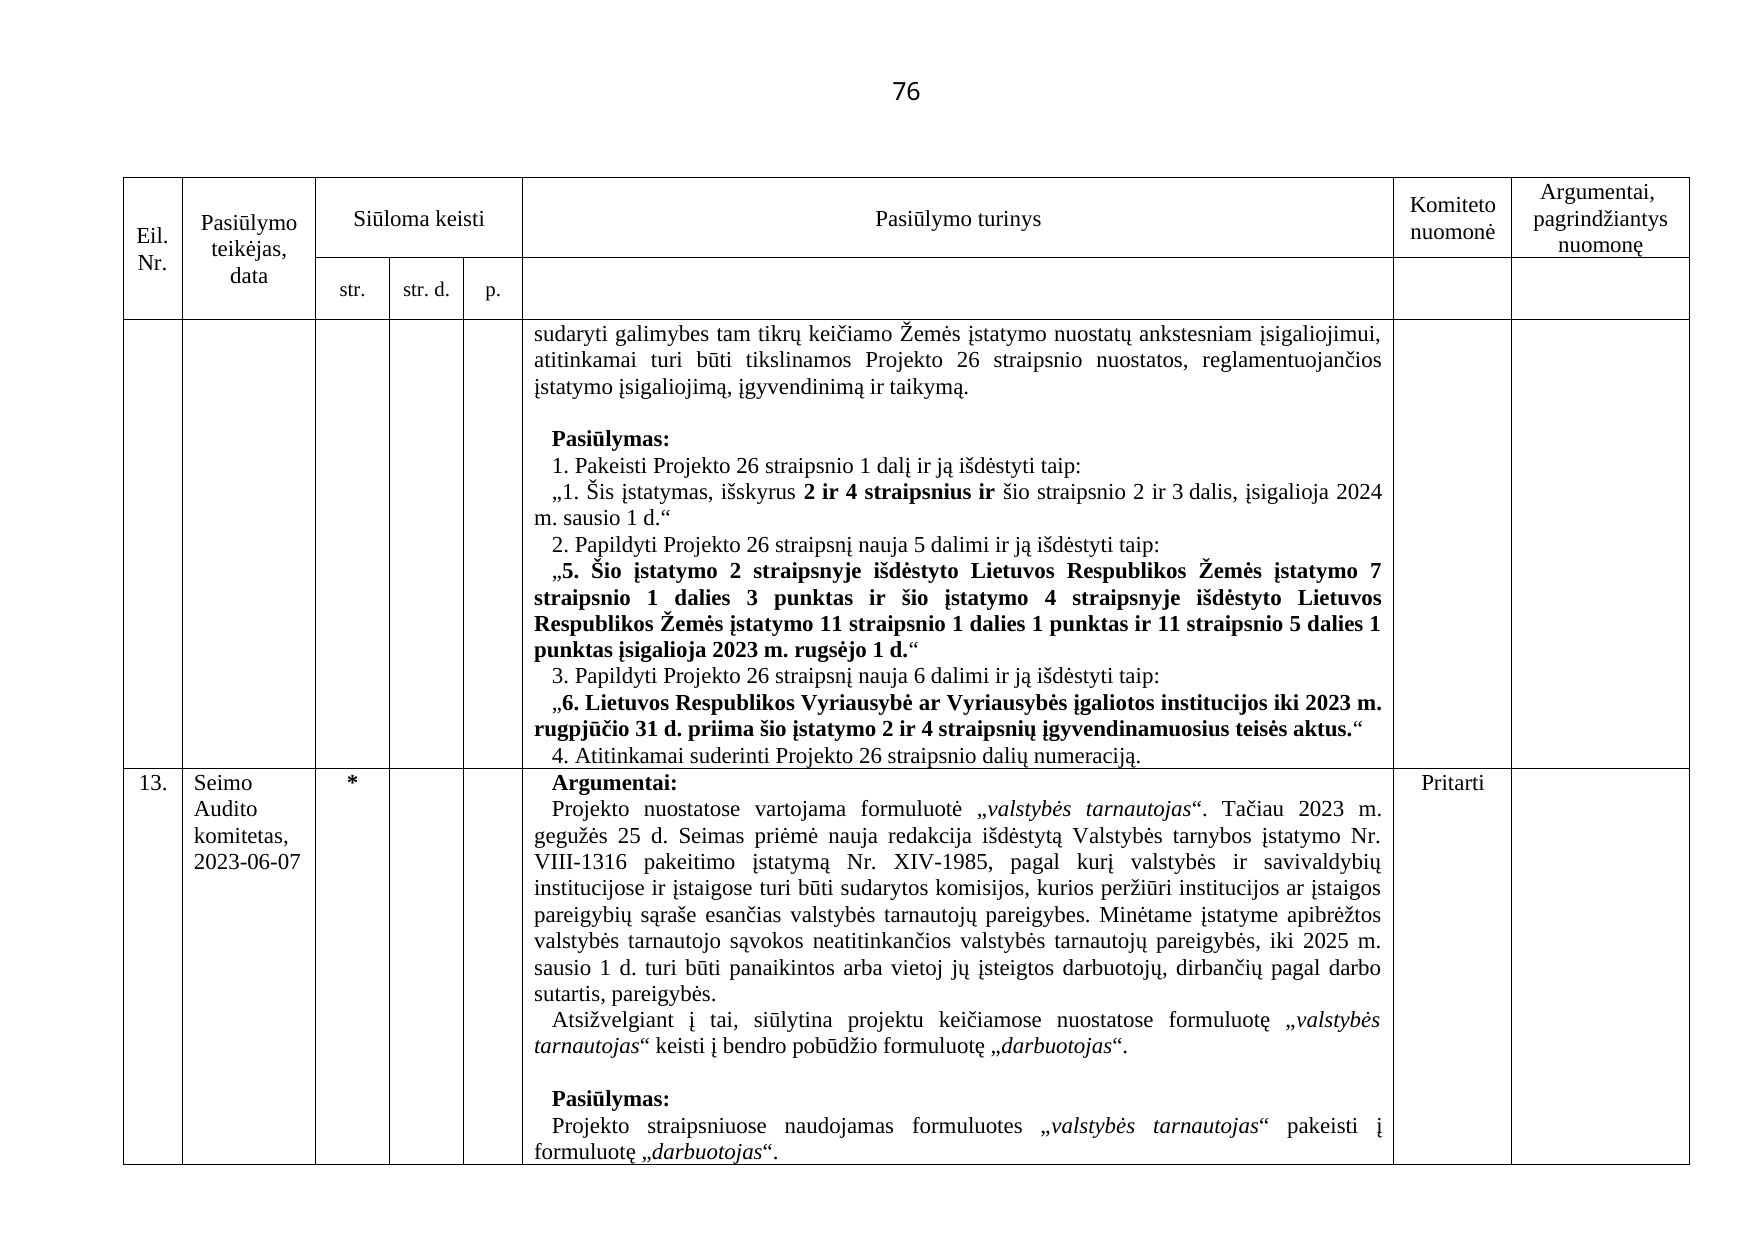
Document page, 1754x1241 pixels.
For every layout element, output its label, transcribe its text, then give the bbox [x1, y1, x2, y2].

table_cell [316, 320, 389, 768]
table_cell [390, 769, 463, 1164]
table_header Komiteto nuomonė [1394, 178, 1511, 257]
table_cell [1394, 320, 1511, 768]
table_cell 13. [124, 769, 182, 1164]
table_cell Argumentai: Projekto nuostatose vartojama formuluotė „valstybės tarnautojas“. Tačiau 2023 m. gegužės 25 d. Seimas priėmė nauja redakcija išdėstytą Valstybės tarnybos įstatymo Nr. VIII-1316 pakeitimo įstatymą Nr. XIV-1985, pagal kurį valstybės ir savivaldybių institucijose ir įstaigose turi būti sudarytos komisijos, kurios peržiūri institucijos ar įstaigos pareigybių sąraše esančias valstybės tarnautojų pareigybes. Minėtame įstatyme apibrėžtos valstybės tarnautojo sąvokos neatitinkančios valstybės tarnautojų pareigybės, iki 2025 m. sausio 1 d. turi būti panaikintos arba vietoj jų įsteigtos darbuotojų, dirbančių pagal darbo sutartis, pareigybės. Atsižvelgiant į tai, siūlytina projektu keičiamose nuostatose formuluotę „valstybės tarnautojas“ keisti į bendro pobūdžio formuluotę „darbuotojas“. Pasiūlymas: Projekto straipsniuose naudojamas formuluotes „valstybės tarnautojas“ pakeisti į formuluotę „darbuotojas“. [523, 769, 1393, 1164]
table_cell [1512, 769, 1689, 1164]
table_header Eil. Nr. [124, 178, 182, 319]
table_cell [523, 258, 1393, 319]
table_header Siūloma keisti [316, 178, 522, 257]
table_cell p. [464, 258, 522, 319]
table_cell Seimo Audito komitetas, 2023-06-07 [183, 769, 315, 1164]
table_cell [390, 320, 463, 768]
table_cell str. d. [390, 258, 463, 319]
table_cell str. [316, 258, 389, 319]
table_cell [124, 320, 182, 768]
table_cell sudaryti galimybes tam tikrų keičiamo Žemės įstatymo nuostatų ankstesniam įsigaliojimui, atitinkamai turi būti tikslinamos Projekto 26 straipsnio nuostatos, reglamentuojančios įstatymo įsigaliojimą, įgyvendinimą ir taikymą. Pasiūlymas: 1. Pakeisti Projekto 26 straipsnio 1 dalį ir ją išdėstyti taip: „1. Šis įstatymas, išskyrus 2 ir 4 straipsnius ir šio straipsnio 2 ir 3 dalis, įsigalioja 2024 m. sausio 1 d.“ 2. Papildyti Projekto 26 straipsnį nauja 5 dalimi ir ją išdėstyti taip: „5. Šio įstatymo 2 straipsnyje išdėstyto Lietuvos Respublikos Žemės įstatymo 7 straipsnio 1 dalies 3 punktas ir šio įstatymo 4 straipsnyje išdėstyto Lietuvos Respublikos Žemės įstatymo 11 straipsnio 1 dalies 1 punktas ir 11 straipsnio 5 dalies 1 punktas įsigalioja 2023 m. rugsėjo 1 d.“ 3. Papildyti Projekto 26 straipsnį nauja 6 dalimi ir ją išdėstyti taip: „6. Lietuvos Respublikos Vyriausybė ar Vyriausybės įgaliotos institucijos iki 2023 m. rugpjūčio 31 d. priima šio įstatymo 2 ir 4 straipsnių įgyvendinamuosius teisės aktus.“ 4. Atitinkamai suderinti Projekto 26 straipsnio dalių numeraciją. [523, 320, 1393, 768]
table_cell [1394, 258, 1511, 319]
table_cell [183, 320, 315, 768]
table_header Pasiūlymo teikėjas, data [183, 178, 315, 319]
table_header Pasiūlymo turinys [523, 178, 1393, 257]
table_cell * [316, 769, 389, 1164]
table_cell [1512, 258, 1689, 319]
table_cell [464, 320, 522, 768]
table_cell [1512, 320, 1689, 768]
table_header Argumentai, pagrindžiantys nuomonę [1512, 178, 1689, 257]
table_cell [464, 769, 522, 1164]
table_cell Pritarti [1394, 769, 1511, 1164]
